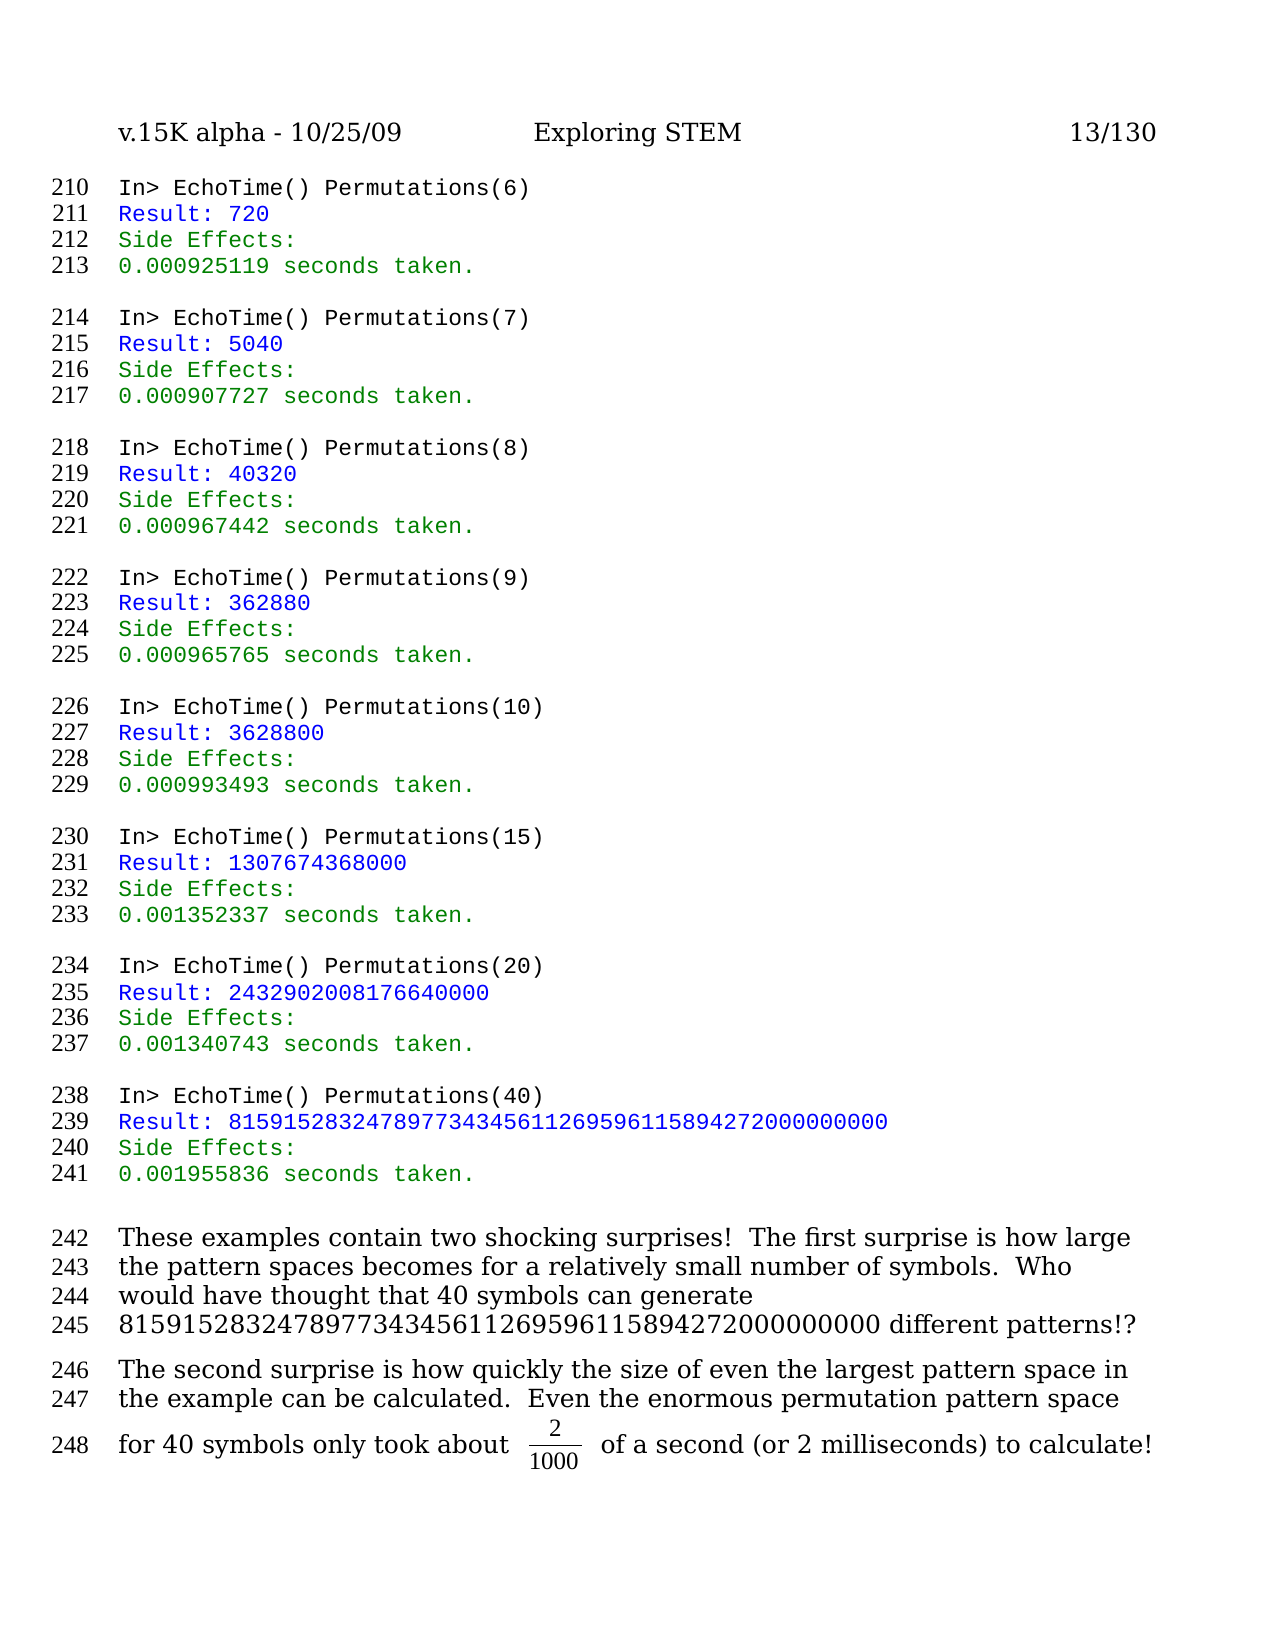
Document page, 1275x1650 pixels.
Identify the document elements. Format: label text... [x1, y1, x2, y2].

text In> EchoTime() Permutations(7) [118, 306, 1157, 332]
text In> EchoTime() Permutations(40) [118, 1084, 1157, 1111]
text In> EchoTime() Permutations(20) [118, 955, 1157, 981]
text In> EchoTime() Permutations(15) [118, 825, 1157, 851]
text In> EchoTime() Permutations(9) [118, 566, 1157, 592]
text In> EchoTime() Permutations(8) [118, 436, 1157, 462]
text Side Effects: [118, 1136, 1157, 1162]
text 0.001955836 seconds taken. [118, 1162, 1157, 1188]
text Result: 5040 [118, 332, 1157, 358]
text Result: 815915283247897734345611269596115894272000000000 [118, 1111, 1157, 1136]
text Result: 3628800 [118, 721, 1157, 747]
text Side Effects: [118, 229, 1157, 254]
text Result: 1307674368000 [118, 851, 1157, 877]
text 0.000965765 seconds taken. [118, 644, 1157, 669]
text Result: 362880 [118, 592, 1157, 618]
text 0.001352337 seconds taken. [118, 903, 1157, 929]
text 0.001340743 seconds taken. [118, 1033, 1157, 1059]
text 0.000993493 seconds taken. [118, 773, 1157, 799]
text Side Effects: [118, 488, 1157, 514]
text 0.000925119 seconds taken. [118, 254, 1157, 281]
text Side Effects: [118, 1007, 1157, 1033]
text 0.000907727 seconds taken. [118, 384, 1157, 410]
text In> EchoTime() Permutations(6) [118, 177, 1157, 203]
text Result: 2432902008176640000 [118, 981, 1157, 1007]
text The second surprise is how quickly the size of even the largest pattern space in the example can be calculated. Even the enormous permutation pattern space for 40 symbols only took aboutof a second (or 2 milliseconds) to calculate! [118, 1355, 1157, 1477]
text Result: 40320 [118, 462, 1157, 488]
text These examples contain two shocking surprises! The first surprise is how large the pattern spaces becomes for a relatively small number of symbols. Who would have thought that 40 symbols can generate 815915283247897734345611269596115894272000000000 different patterns!? [118, 1223, 1157, 1340]
text 0.000967442 seconds taken. [118, 514, 1157, 540]
text Side Effects: [118, 618, 1157, 644]
text Result: 720 [118, 203, 1157, 229]
text In> EchoTime() Permutations(10) [118, 696, 1157, 721]
text Side Effects: [118, 877, 1157, 903]
text Side Effects: [118, 358, 1157, 384]
text Side Effects: [118, 747, 1157, 773]
